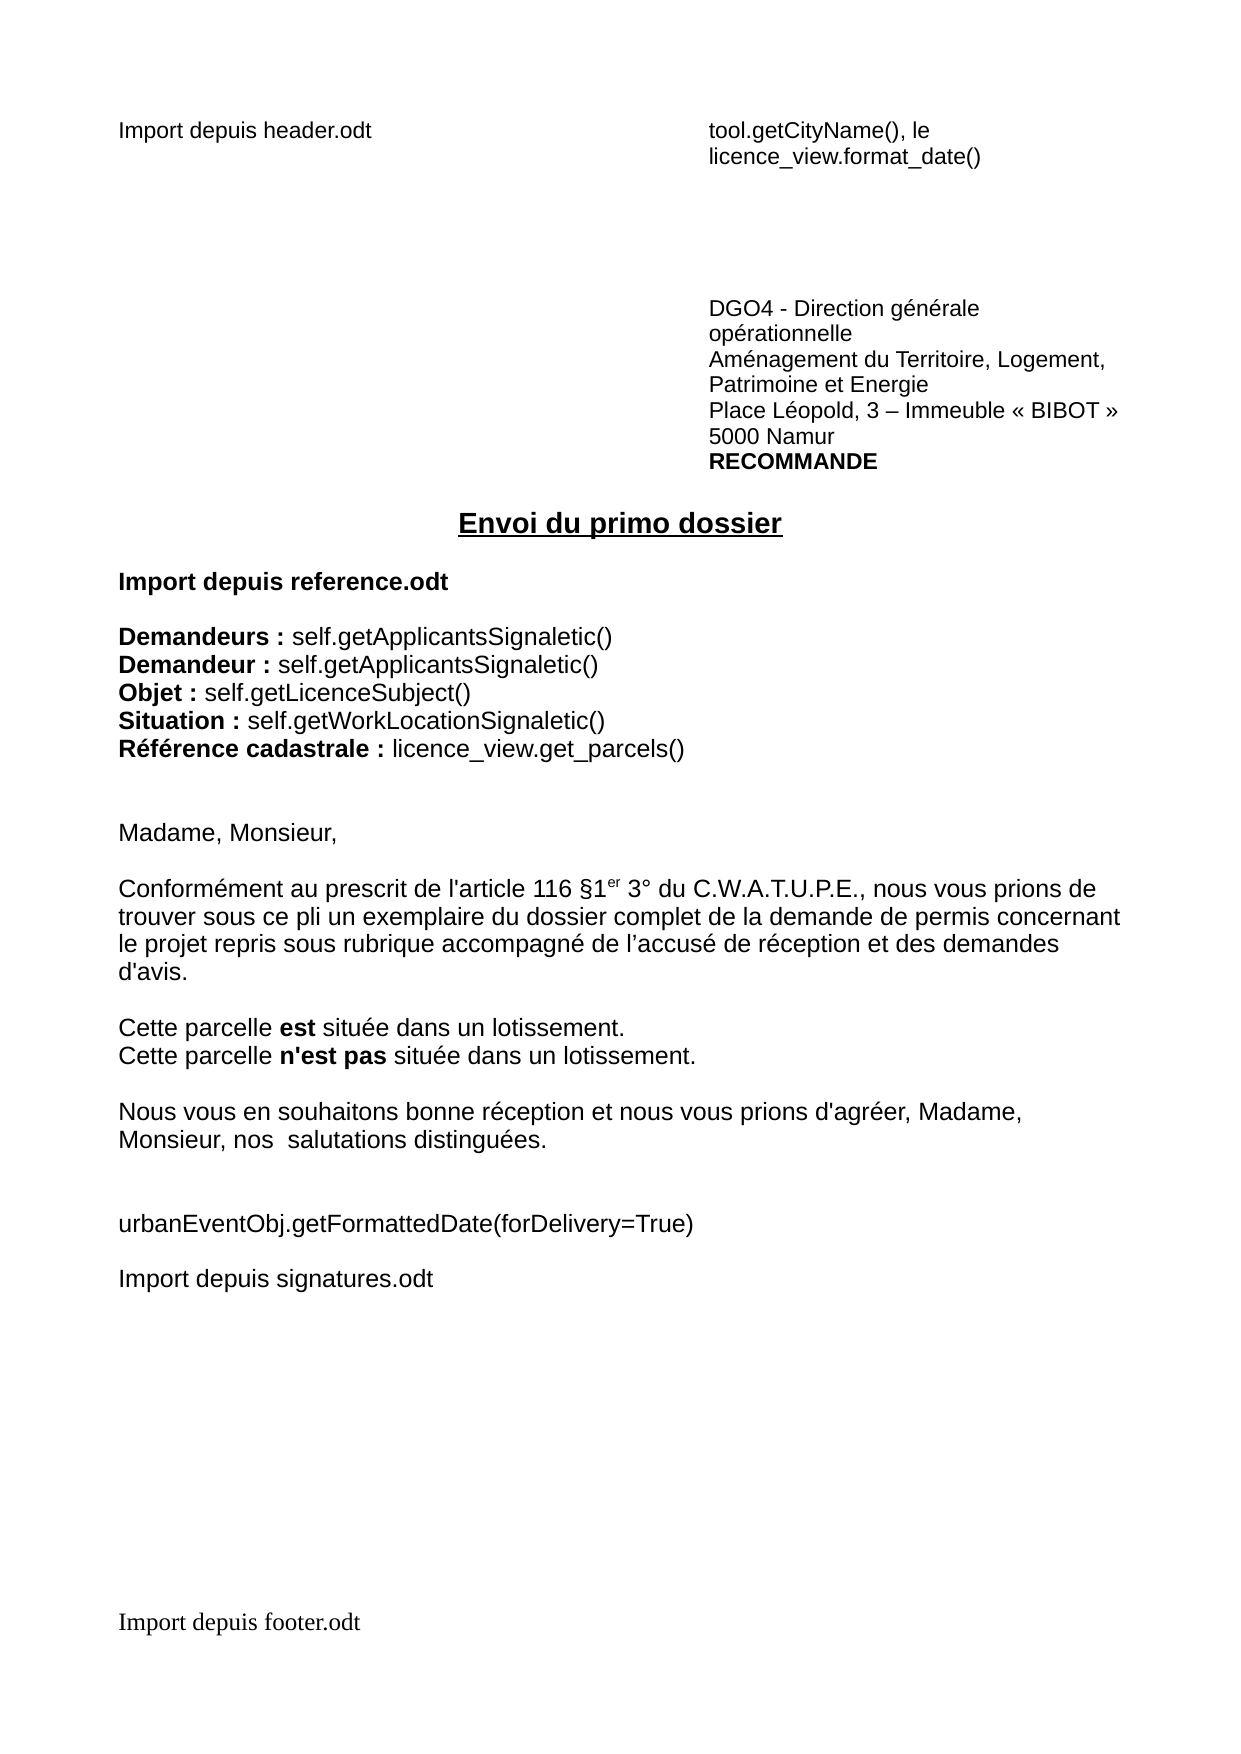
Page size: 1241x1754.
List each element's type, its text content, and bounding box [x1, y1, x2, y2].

text Import depuis signatures.odt [118, 1265, 1122, 1293]
text Conformément au prescrit de l'article 116 §1er 3° du C.W.A.T.U.P.E., nous vous prions de trouver sous ce pli un exemplaire du dossier complet de la demande de permis concernant le projet repris sous rubrique accompagné de l’accusé de réception et des demandes d'avis. [118, 874, 1122, 986]
text Cette parcelle est située dans un lotissement. [118, 1014, 1122, 1042]
text Situation : self.getWorkLocationSignaletic() [118, 707, 1122, 735]
table_header tool.getCityName(), le licence_view.format_date() DGO4 - Direction générale opérationnelle Aménagement du Territoire, Logement, Patrimoine et Energie Place Léopold, 3 – Immeuble « BIBOT » 5000 Namur RECOMMANDE [709, 118, 1128, 474]
text Référence cadastrale : licence_view.get_parcels() [118, 735, 1122, 763]
text Nous vous en souhaitons bonne réception et nous vous prions d'agréer, Madame, Monsieur, nos salutations distinguées. [118, 1098, 1122, 1154]
text Demandeurs : self.getApplicantsSignaletic() [118, 623, 1122, 651]
text Import depuis reference.odt [118, 567, 1122, 595]
text urbanEventObj.getFormattedDate(forDelivery=True) [118, 1209, 1122, 1237]
text Cette parcelle n'est pas située dans un lotissement. [118, 1042, 1122, 1070]
text Madame, Monsieur, [118, 819, 1122, 847]
table_header Import depuis header.odt [118, 118, 708, 474]
text Demandeur : self.getApplicantsSignaletic() [118, 651, 1122, 679]
text Objet : self.getLicenceSubject() [118, 679, 1122, 707]
title Envoi du primo dossier [118, 507, 1122, 539]
